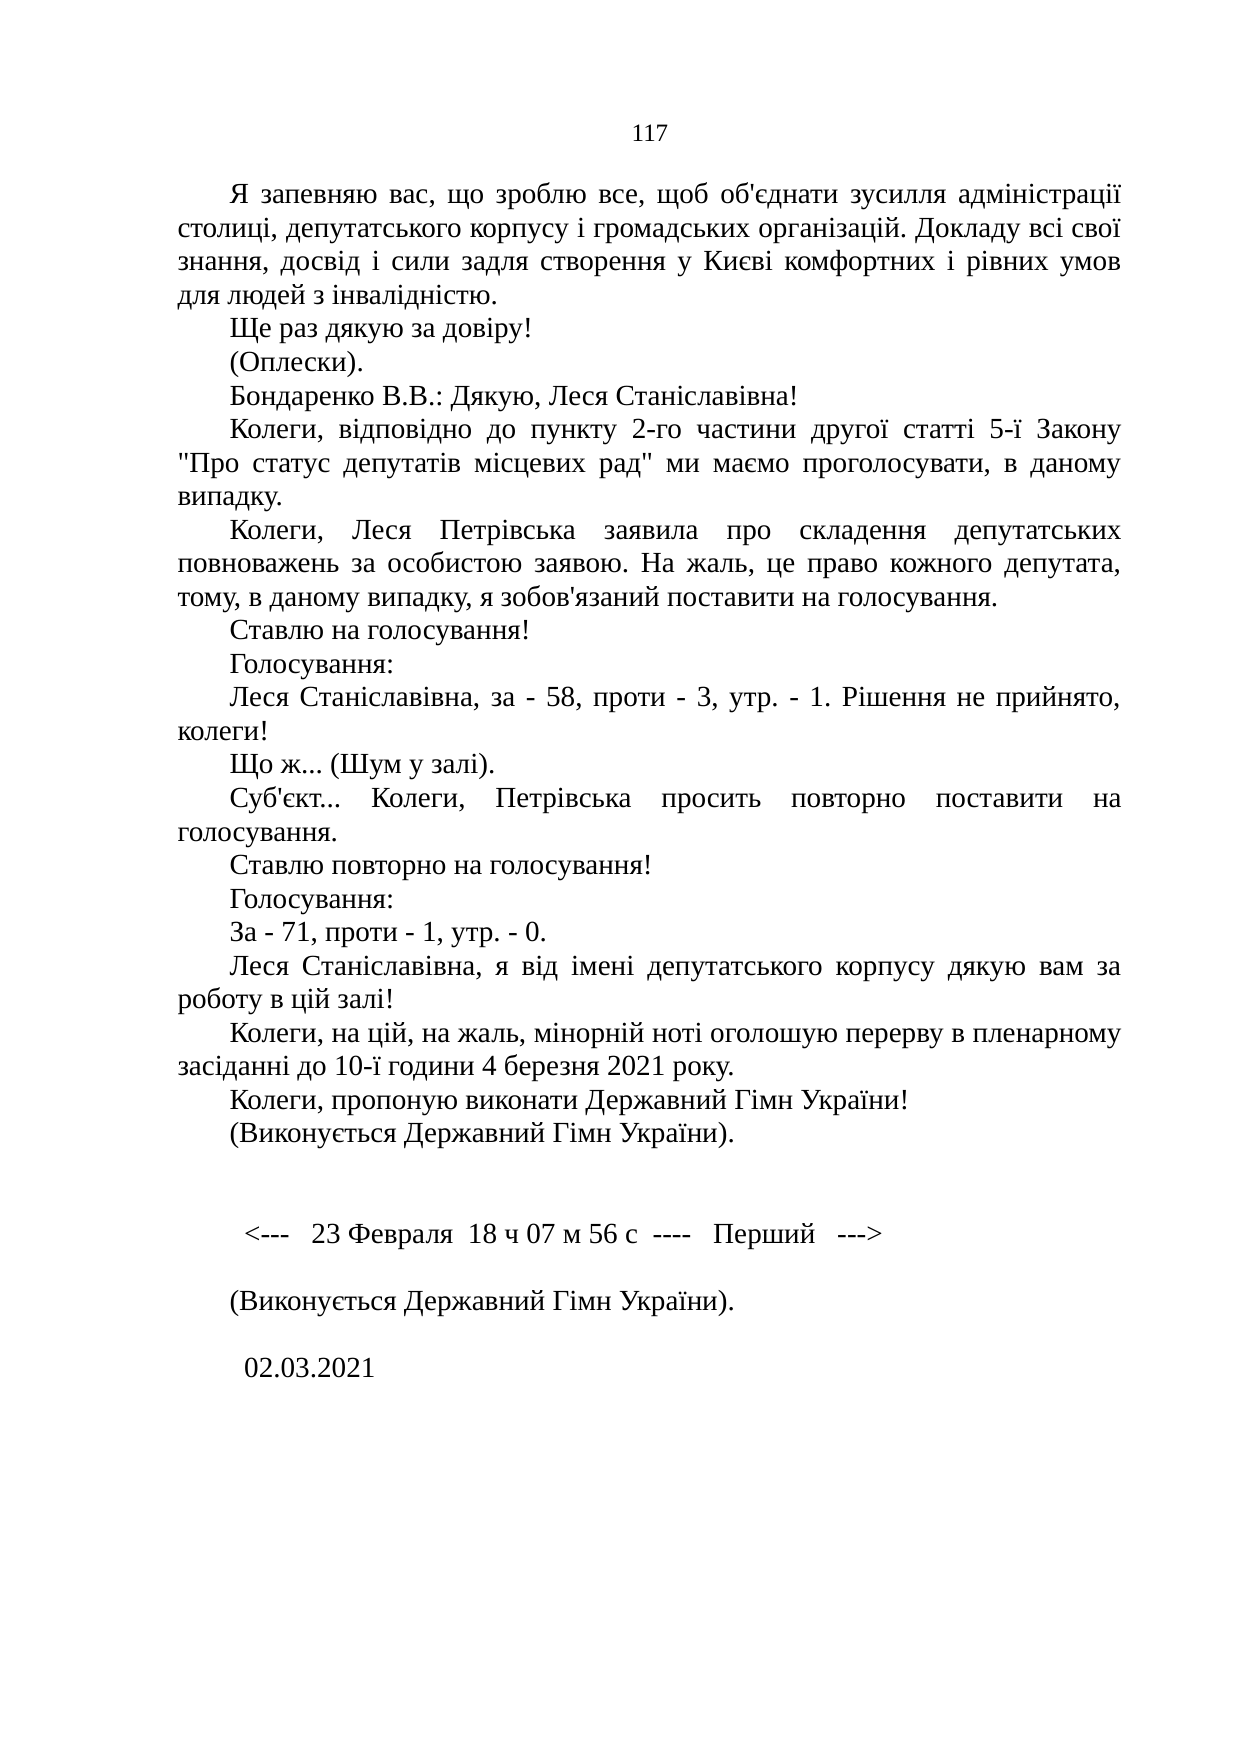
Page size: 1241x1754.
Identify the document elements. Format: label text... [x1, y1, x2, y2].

text Ще раз дякую за довіру! [177, 311, 1122, 344]
text (Виконується Державний Гімн України). [177, 1283, 1122, 1317]
text Колеги, на цій, на жаль, мінорній ноті оголошую перерву в пленарному засіданні до 10-ї години 4 березня 2021 року. [177, 1015, 1122, 1082]
text Бондаренко В.В.: Дякую, Леся Станіславівна! [177, 378, 1122, 411]
text Леся Станіславівна, я від імені депутатського корпусу дякую вам за роботу в цій залі! [177, 948, 1122, 1015]
text Я запевняю вас, що зроблю все, щоб об'єднати зусилля адміністрації столиці, депутатського корпусу і громадських організацій. Докладу всі свої знання, досвід і сили задля створення у Києві комфортних і рівних умов для людей з інвалідністю. [177, 176, 1122, 311]
text Леся Станіславівна, за - 58, проти - 3, утр. - 1. Рішення не прийнято, колеги! [177, 679, 1122, 747]
text Голосування: [177, 881, 1122, 914]
text <--- 23 Февраля 18 ч 07 м 56 с ---- Перший ---> [177, 1216, 1122, 1250]
text Колеги, пропоную виконати Державний Гімн України! [177, 1082, 1122, 1116]
text Голосування: [177, 646, 1122, 679]
text Ставлю на голосування! [177, 612, 1122, 646]
text За - 71, проти - 1, утр. - 0. [177, 914, 1122, 948]
text Колеги, Леся Петрівська заявила про складення депутатських повноважень за особистою заявою. На жаль, це право кожного депутата, тому, в даному випадку, я зобов'язаний поставити на голосування. [177, 512, 1122, 612]
text (Оплески). [177, 344, 1122, 378]
text Колеги, відповідно до пункту 2-го частини другої статті 5-ї Закону "Про статус депутатів місцевих рад" ми маємо проголосувати, в даному випадку. [177, 411, 1122, 512]
text (Виконується Державний Гімн України). [177, 1116, 1122, 1149]
text Суб'єкт... Колеги, Петрівська просить повторно поставити на голосування. [177, 780, 1122, 847]
text 02.03.2021 [177, 1350, 1122, 1384]
text Ставлю повторно на голосування! [177, 847, 1122, 881]
text Що ж... (Шум у залі). [177, 747, 1122, 780]
